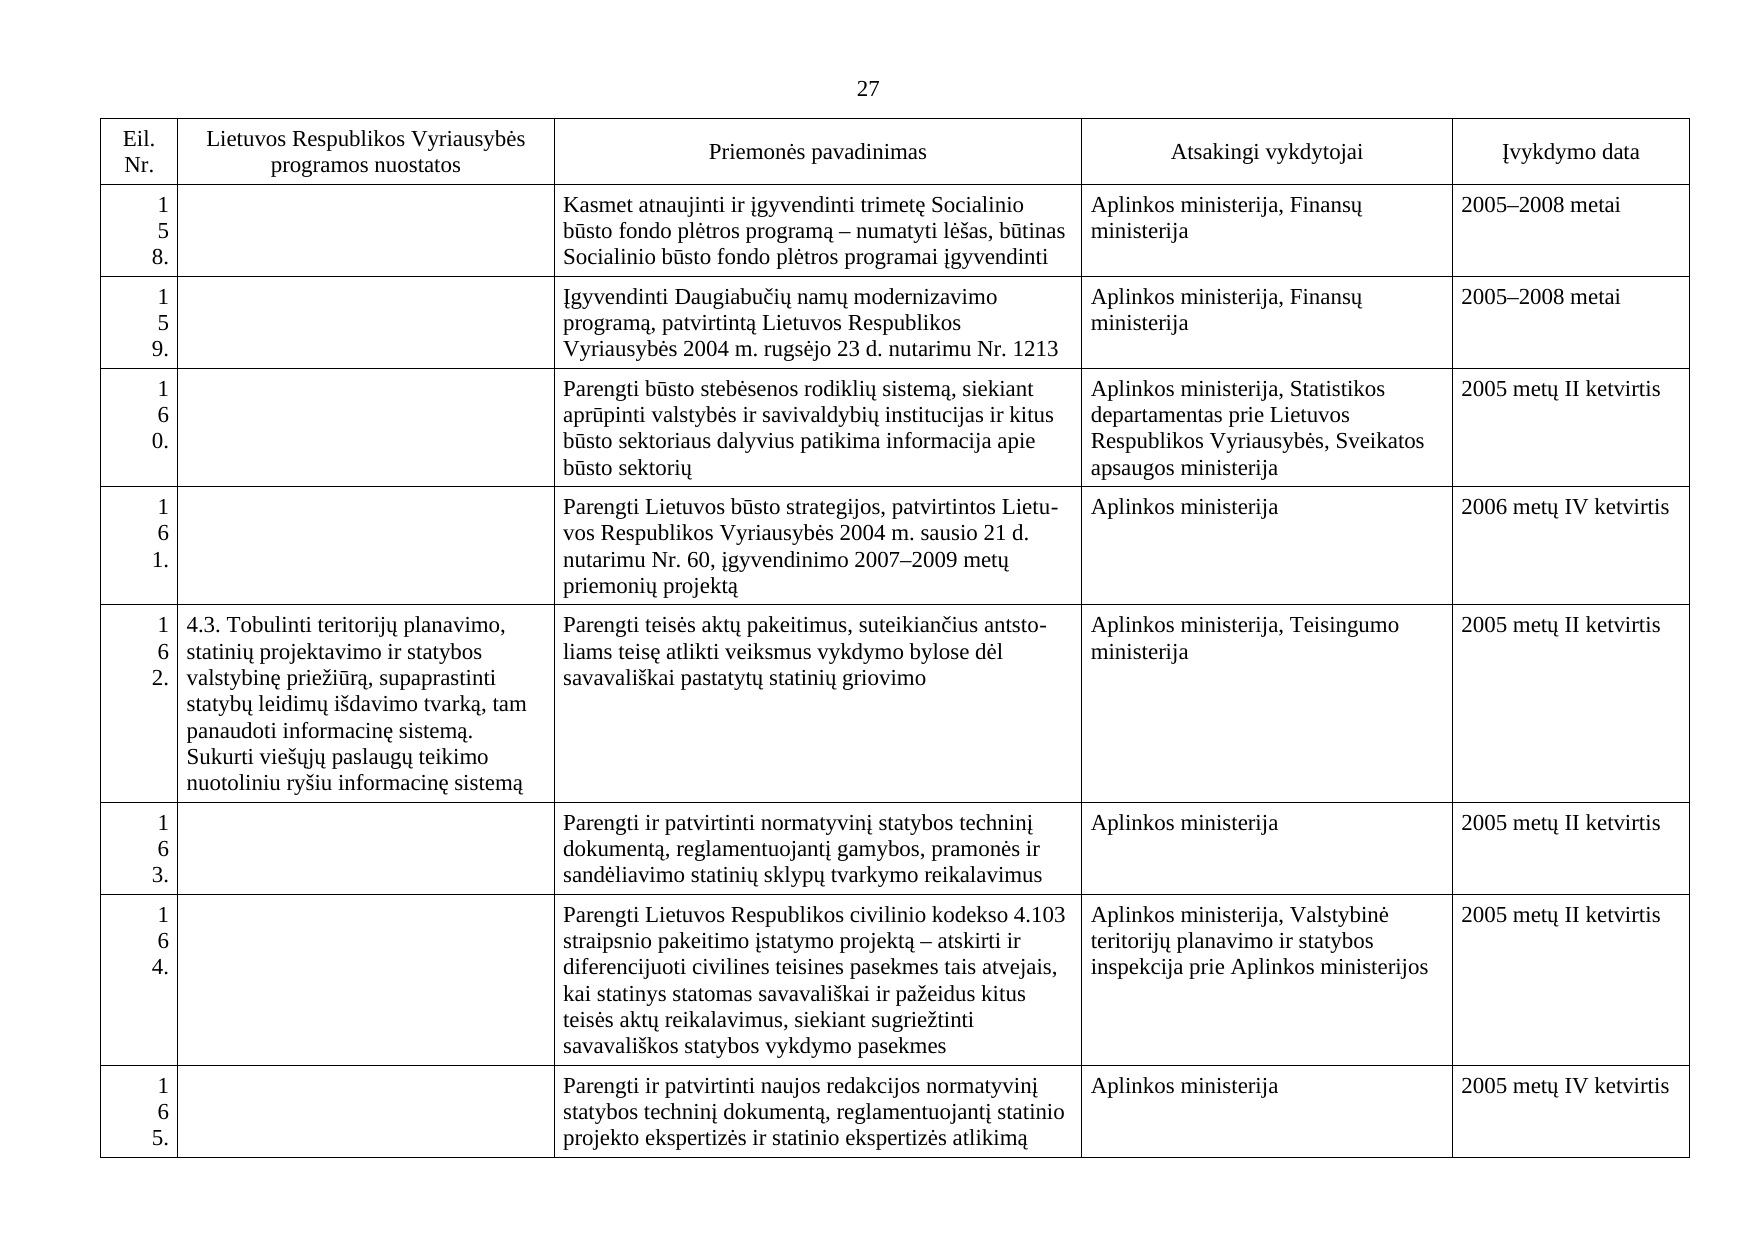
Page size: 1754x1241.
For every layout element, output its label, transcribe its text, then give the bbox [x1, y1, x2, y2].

table_cell Parengti būsto stebėsenos rodiklių sistemą, siekiant aprūpinti valstybės ir savivaldybių institucijas ir kitus būsto sektoriaus dalyvius patikima informacija apie būsto sektorių [555, 369, 1081, 486]
table_cell Įgyvendinti Daugiabučių namų modernizavimo programą, patvirtintą Lietuvos Respublikos Vyriausybės 2004 m. rugsėjo 23 d. nutarimu Nr. 1213 [555, 277, 1081, 368]
table_cell 2005–2008 metai [1453, 185, 1689, 276]
table_cell [178, 803, 554, 894]
table_cell [1690, 802, 1754, 894]
table_cell [101, 487, 177, 604]
table_cell [178, 895, 554, 1065]
table_cell Aplinkos ministerija [1082, 1066, 1452, 1157]
table_header Atsakingi vykdytojai [1082, 119, 1452, 184]
table_cell [1690, 604, 1754, 802]
table_cell [101, 369, 177, 486]
table_cell 4.3. Tobulinti teritorijų planavimo, statinių projektavimo ir statybos valstybinę priežiūrą, supaprastinti statybų leidimų išdavimo tvarką, tam panaudoti informacinę sistemą. Sukurti viešųjų paslaugų teikimo nuotoliniu ryšiu informacinę sistemą [178, 605, 554, 802]
table_cell Aplinkos ministerija, Valstybinė teritorijų planavimo ir statybos inspekcija prie Aplinkos ministerijos [1082, 895, 1452, 1065]
table_cell 2006 metų IV ketvirtis [1453, 487, 1689, 604]
table_cell [101, 803, 177, 894]
table_cell [1690, 486, 1754, 604]
table_cell Parengti ir patvirtinti naujos redakcijos normatyvinį statybos techninį dokumentą, reglamentuojantį statinio projekto ekspertizės ir statinio ekspertizės atlikimą [555, 1066, 1081, 1157]
table_cell Aplinkos ministerija [1082, 487, 1452, 604]
table_cell 2005 metų II ketvirtis [1453, 895, 1689, 1065]
table_cell [178, 1066, 554, 1157]
table_cell [1690, 276, 1754, 368]
table_cell Parengti Lietuvos Respublikos civilinio kodekso 4.103 straipsnio pakeitimo įstatymo projektą – atskirti ir diferencijuoti civilines teisines pasekmes tais atvejais, kai statinys statomas savavališkai ir pažeidus kitus teisės aktų reikalavimus, siekiant sugriežtinti savavališkos statybos vykdymo pasekmes [555, 895, 1081, 1065]
table_cell [101, 185, 177, 276]
table_cell Aplinkos ministerija, Statistikos departamentas prie Lietuvos Respublikos Vyriausybės, Sveikatos apsaugos ministerija [1082, 369, 1452, 486]
table_cell [101, 277, 177, 368]
table_cell [101, 1066, 177, 1157]
table_cell 2005 metų II ketvirtis [1453, 803, 1689, 894]
table_cell [101, 895, 177, 1065]
table_cell [178, 277, 554, 368]
table_cell Parengti teisės aktų pakeitimus, suteikiančius antsto­liams teisę atlikti veiksmus vykdymo bylose dėl savavališkai pastatytų statinių griovimo [555, 605, 1081, 802]
table_cell [1690, 1065, 1754, 1157]
table_cell Parengti ir patvirtinti normatyvinį statybos techninį dokumentą, reglamentuojantį gamybos, pramonės ir sandėliavimo statinių sklypų tvarkymo reikalavimus [555, 803, 1081, 894]
table_header Eil. Nr. [101, 119, 177, 184]
table_cell [1690, 184, 1754, 276]
table_cell 2005–2008 metai [1453, 277, 1689, 368]
table_cell Parengti Lietuvos būsto strategijos, patvirtintos Lietu­vos Respublikos Vyriausybės 2004 m. sausio 21 d. nutarimu Nr. 60, įgyvendinimo 2007–2009 metų priemonių projektą [555, 487, 1081, 604]
table_cell [101, 605, 177, 802]
table_cell 2005 metų II ketvirtis [1453, 369, 1689, 486]
table_header Įvykdymo data [1453, 119, 1689, 184]
table_cell 2005 metų IV ketvirtis [1453, 1066, 1689, 1157]
table_cell [178, 185, 554, 276]
table_cell Kasmet atnaujinti ir įgyvendinti trimetę Socialinio būsto fondo plėtros programą – numatyti lėšas, būtinas Socialinio būsto fondo plėtros programai įgyvendinti [555, 185, 1081, 276]
table_cell [1690, 368, 1754, 486]
table_cell Aplinkos ministerija, Finansų ministerija [1082, 277, 1452, 368]
table_header Lietuvos Respublikos Vyriausybės programos nuostatos [178, 119, 554, 184]
table_cell 2005 metų II ketvirtis [1453, 605, 1689, 802]
table_header [1690, 118, 1754, 184]
table_cell [1690, 894, 1754, 1065]
table_header Priemonės pavadinimas [555, 119, 1081, 184]
table_cell Aplinkos ministerija, Teisingumo ministerija [1082, 605, 1452, 802]
table_cell [178, 369, 554, 486]
table_cell [178, 487, 554, 604]
table_cell Aplinkos ministerija [1082, 803, 1452, 894]
table_cell Aplinkos ministerija, Finansų ministerija [1082, 185, 1452, 276]
